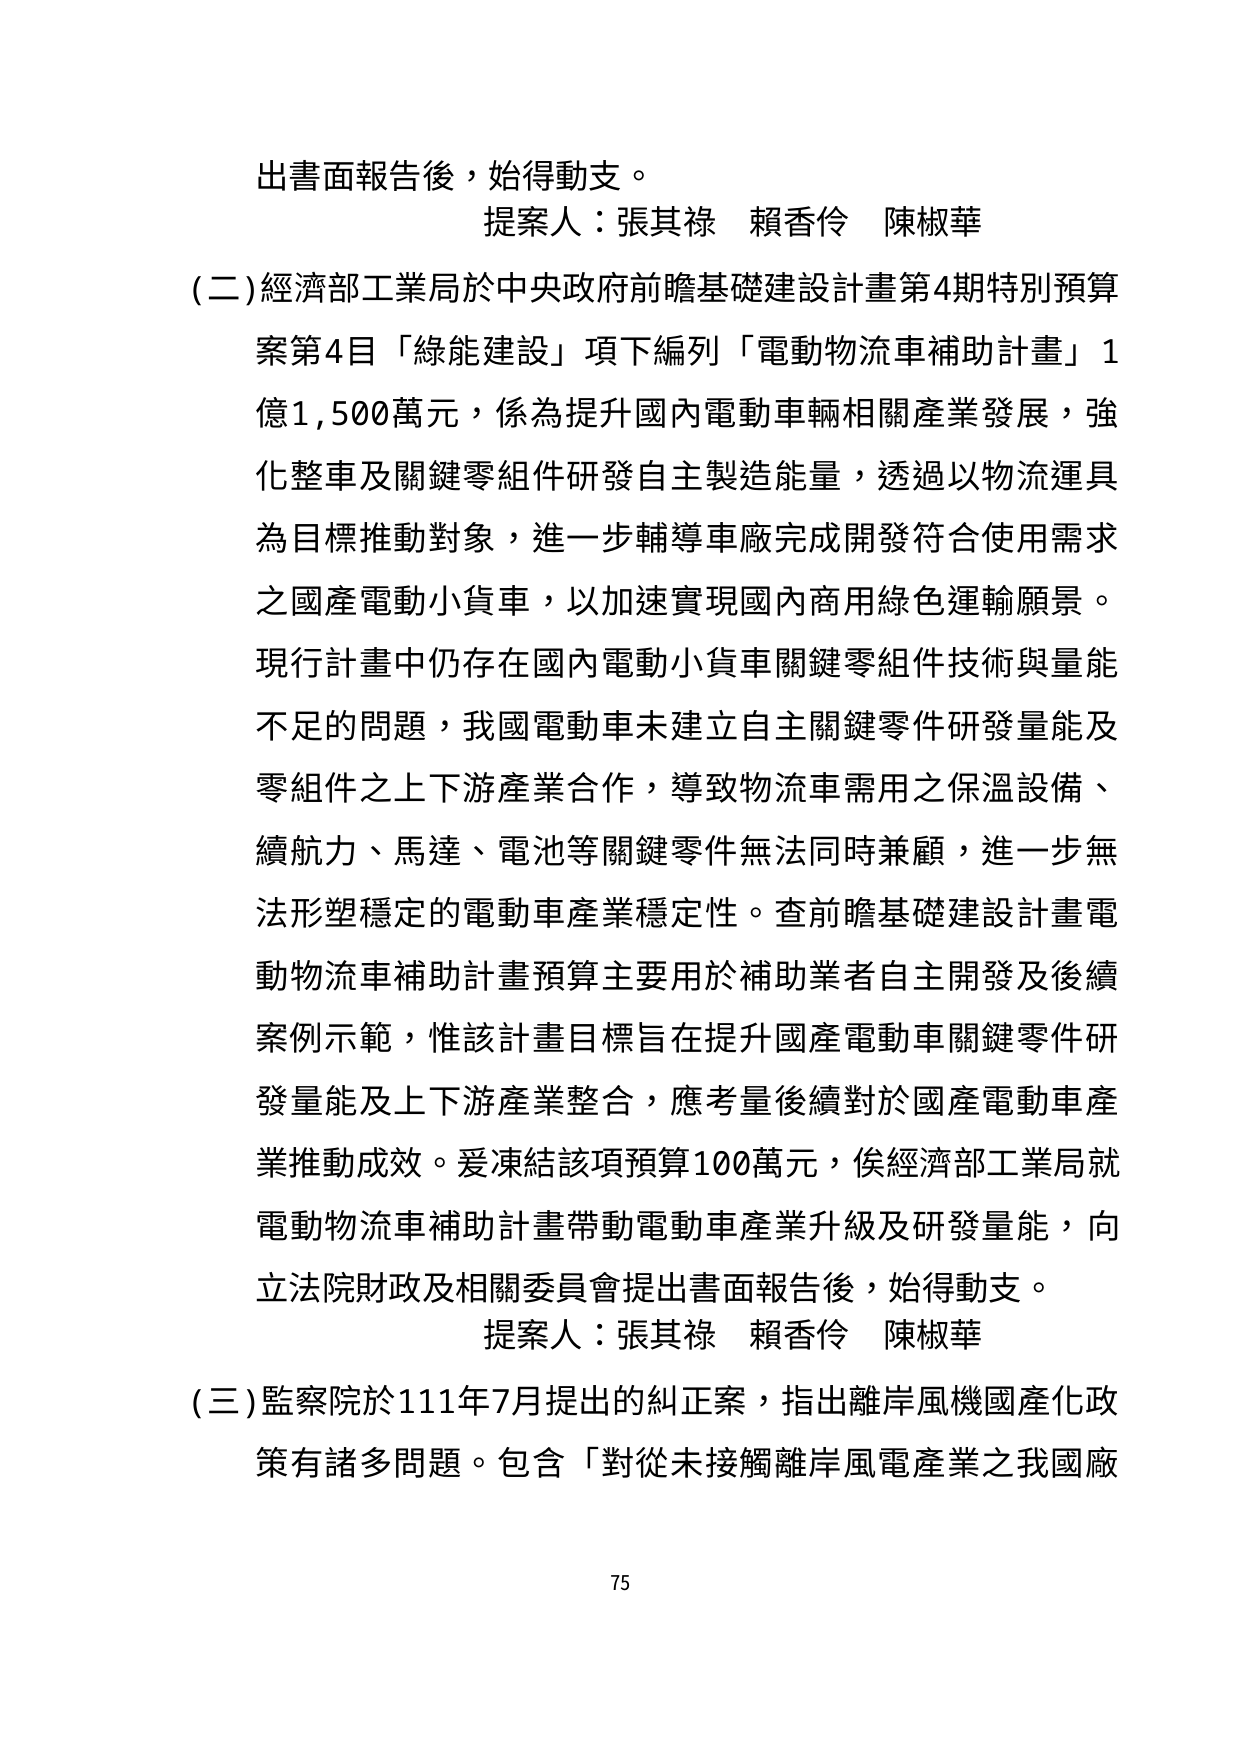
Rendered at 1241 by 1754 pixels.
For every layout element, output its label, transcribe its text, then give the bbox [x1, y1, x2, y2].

text 提案人：張其祿 賴香伶 陳椒華 [483, 1307, 1120, 1357]
text (三)監察院於111年7月提出的糾正案，指出離岸風機國產化政策有諸多問題。包含「對從未接觸離岸風電產業之我國廠 [187, 1357, 1120, 1482]
text 提案人：張其祿 賴香伶 陳椒華 [483, 194, 1120, 244]
text (二)經濟部工業局於中央政府前瞻基礎建設計畫第4期特別預算案第4目「綠能建設」項下編列「電動物流車補助計畫」1億1,500萬元，係為提升國內電動車輛相關產業發展，強化整車及關鍵零組件研發自主製造能量，透過以物流運具為目標推動對象，進一步輔導車廠完成開發符合使用需求之國產電動小貨車，以加速實現國內商用綠色運輸願景。現行計畫中仍存在國內電動小貨車關鍵零組件技術與量能不足的問題，我國電動車未建立自主關鍵零件研發量能及零組件之上下游產業合作，導致物流車需用之保溫設備、續航力、馬達、電池等關鍵零件無法同時兼顧，進一步無法形塑穩定的電動車產業穩定性。查前瞻基礎建設計畫電動物流車補助計畫預算主要用於補助業者自主開發及後續案例示範，惟該計畫目標旨在提升國產電動車關鍵零件研發量能及上下游產業整合，應考量後續對於國產電動車產業推動成效。爰凍結該項預算100萬元，俟經濟部工業局就電動物流車補助計畫帶動電動車產業升級及研發量能，向立法院財政及相關委員會提出書面報告後，始得動支。 [187, 244, 1120, 1307]
text 出書面報告後，始得動支。 [187, 132, 1120, 194]
